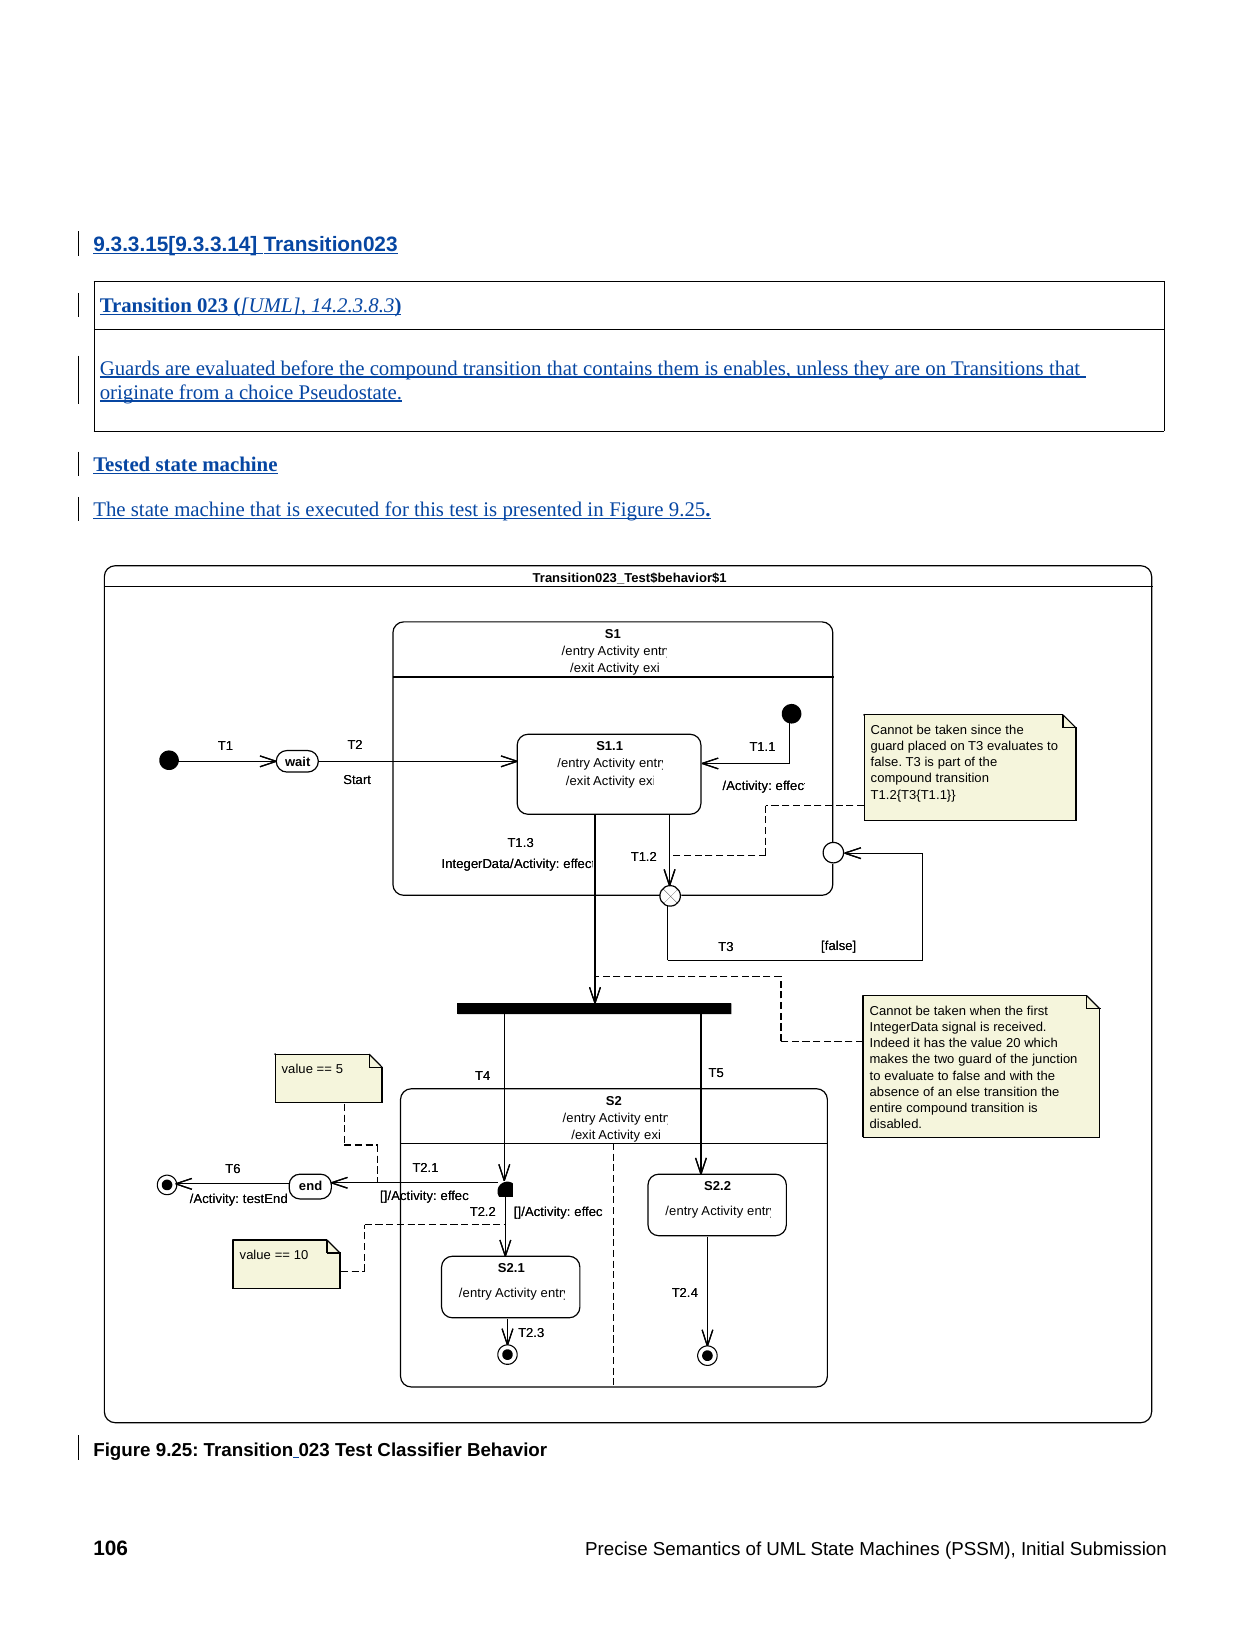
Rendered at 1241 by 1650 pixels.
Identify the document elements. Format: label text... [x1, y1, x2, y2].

text Figure 9.25: Transition 023 Test Classifier Behavior [93, 554, 1164, 1460]
text Tested state machine [93, 452, 1164, 476]
table_cell Guards are evaluated before the compound transition that contains them is enables, unless they are on Transitions that originate from a choice Pseudostate. [95, 330, 1164, 431]
table_header Transition 023 ([UML], 14.2.3.8.3) [95, 282, 1164, 329]
text The state machine that is executed for this test is presented in Figure 9.25. [93, 497, 1164, 521]
subtitle Transition023 [93, 231, 1164, 256]
